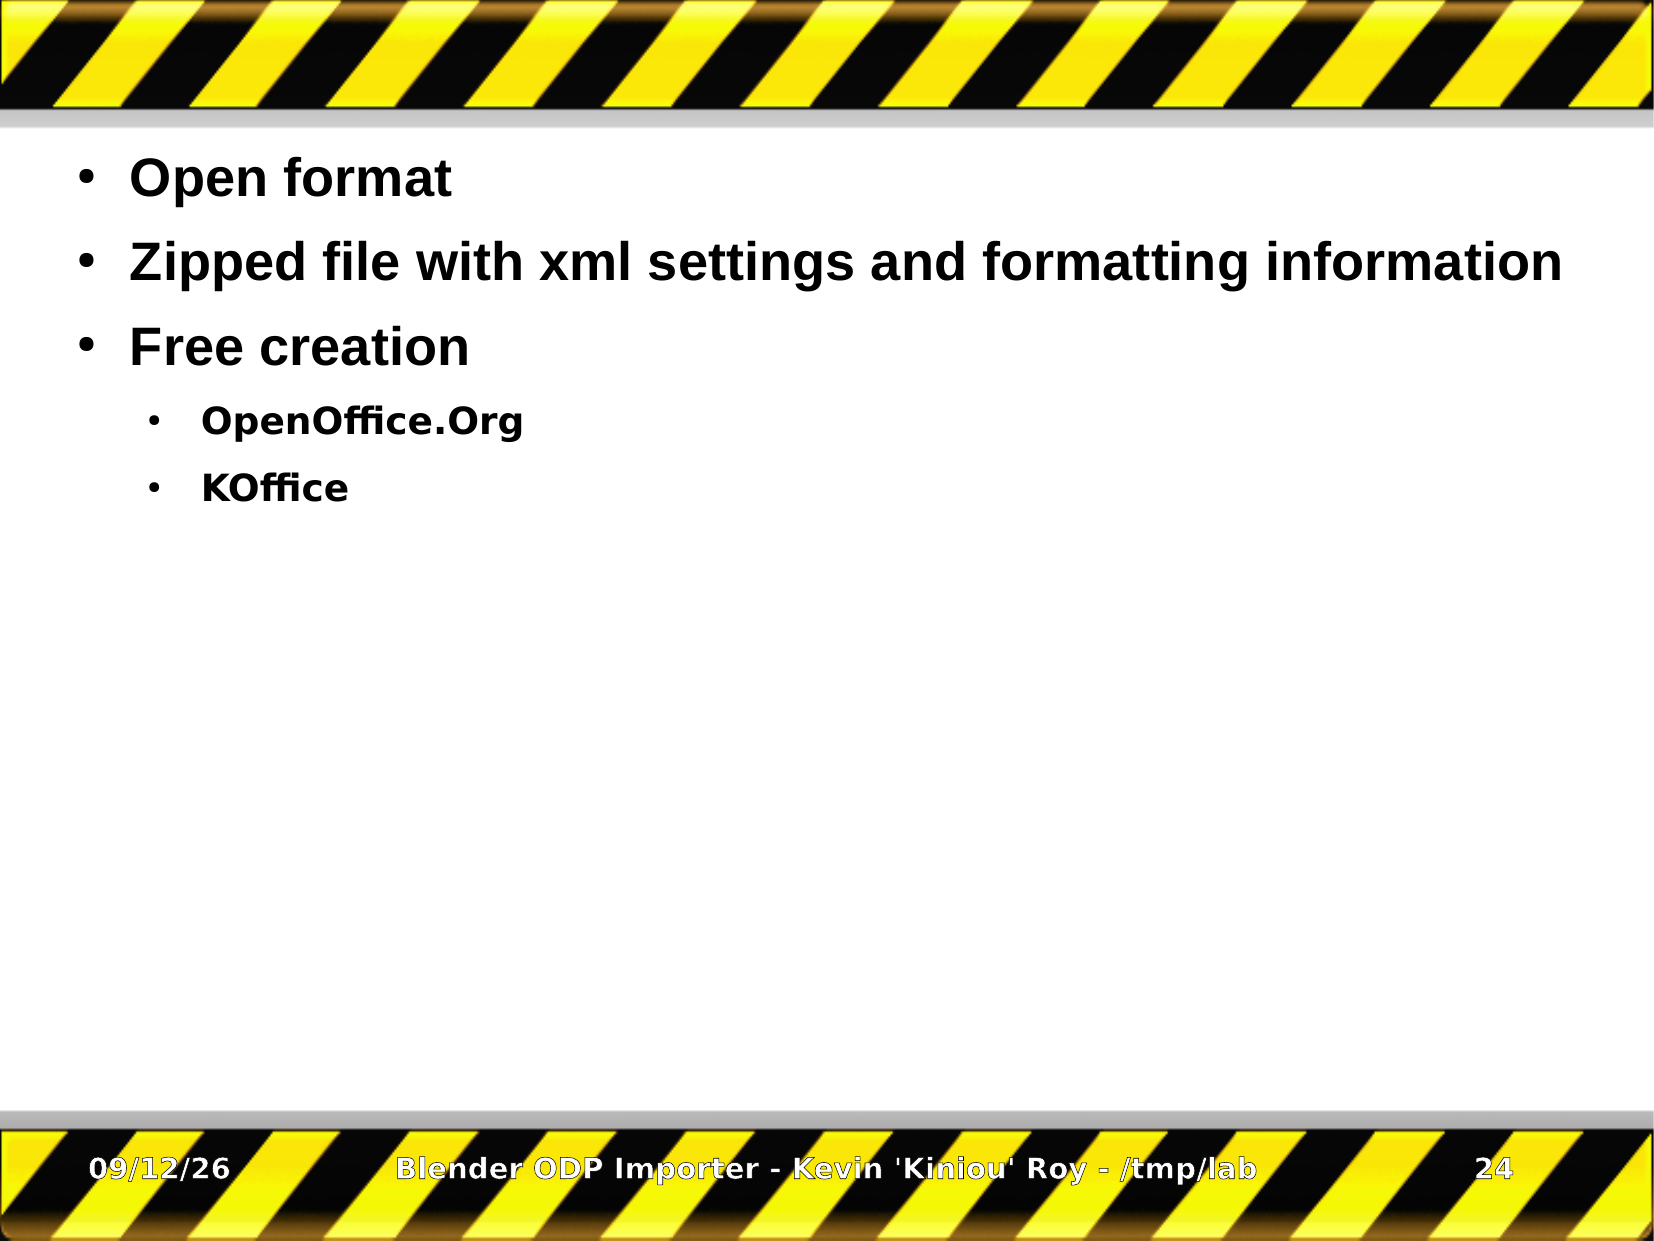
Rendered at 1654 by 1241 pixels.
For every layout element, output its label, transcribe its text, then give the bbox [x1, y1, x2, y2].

picture [0, 0, 1654, 1241]
title Why this format? [73, 14, 1580, 102]
list Open format Zipped file with xml settings and formatting information Free creation OpenOffice.Org KOffice [59, 147, 1595, 532]
